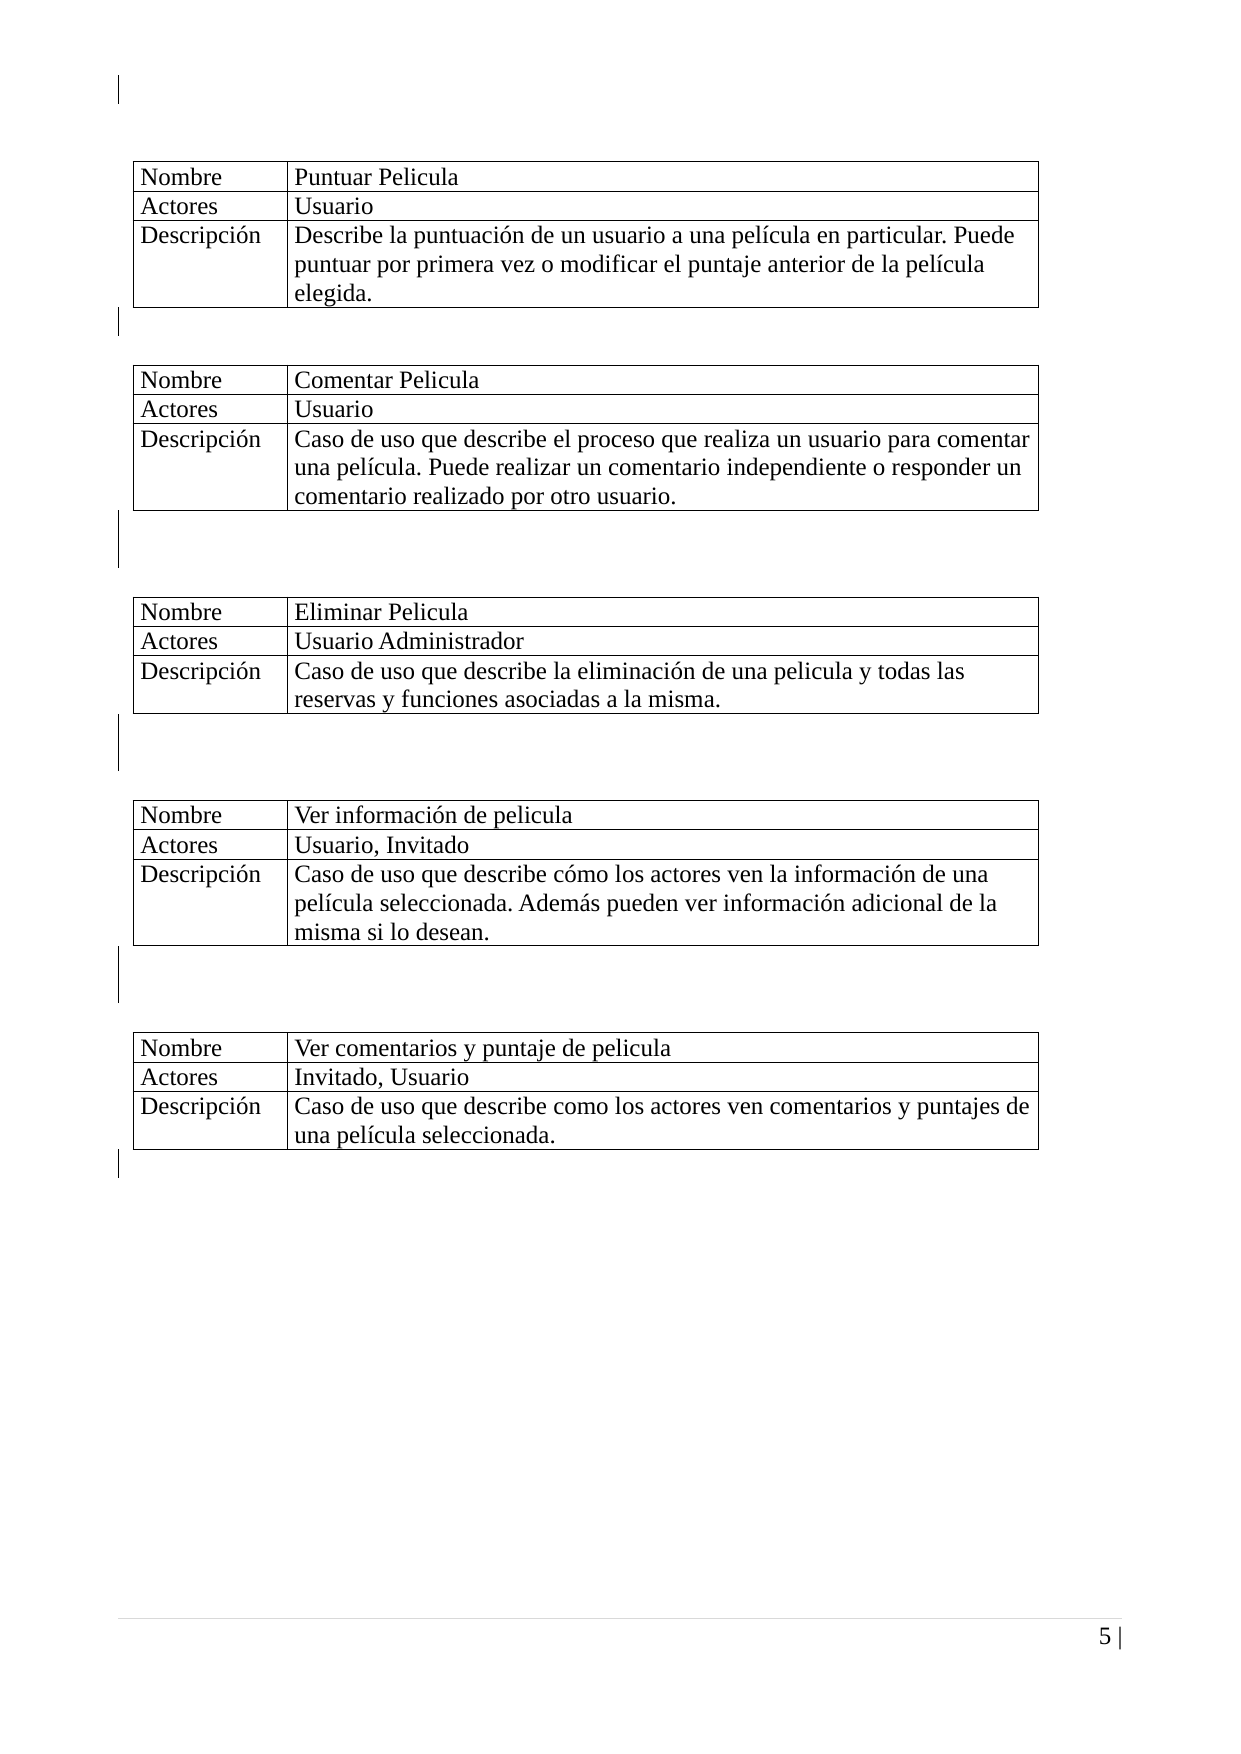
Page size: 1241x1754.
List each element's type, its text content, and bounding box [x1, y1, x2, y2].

table_header Nombre [134, 1033, 287, 1061]
table_cell Descripción [134, 656, 287, 713]
table_header Nombre [134, 598, 287, 626]
table_cell Actores [134, 1063, 287, 1091]
table_cell Describe la puntuación de un usuario a una película en particular. Puede puntuar por primera vez o modificar el puntaje anterior de la película elegida. [288, 221, 1038, 307]
table_header Nombre [134, 801, 287, 829]
table_cell Caso de uso que describe el proceso que realiza un usuario para comentar una película. Puede realizar un comentario independiente o responder un comentario realizado por otro usuario. [288, 424, 1038, 510]
table_header Comentar Pelicula [288, 366, 1038, 394]
table_header Ver comentarios y puntaje de pelicula [288, 1033, 1038, 1061]
table_cell Caso de uso que describe la eliminación de una pelicula y todas las reservas y funciones asociadas a la misma. [288, 656, 1038, 713]
table_cell Actores [134, 192, 287, 220]
table_header Ver información de pelicula [288, 801, 1038, 829]
table_cell Caso de uso que describe como los actores ven comentarios y puntajes de una película seleccionada. [288, 1092, 1038, 1149]
table_cell Usuario Administrador [288, 627, 1038, 655]
table_header Puntuar Pelicula [288, 162, 1038, 191]
table_cell Usuario, Invitado [288, 830, 1038, 858]
table_cell Descripción [134, 1092, 287, 1149]
table_cell Actores [134, 627, 287, 655]
table_header Nombre [134, 366, 287, 394]
table_cell Descripción [134, 424, 287, 510]
table_cell Descripción [134, 860, 287, 945]
table_cell Caso de uso que describe cómo los actores ven la información de una película seleccionada. Además pueden ver información adicional de la misma si lo desean. [288, 860, 1038, 945]
table_cell Invitado, Usuario [288, 1063, 1038, 1091]
table_cell Actores [134, 830, 287, 858]
table_header Eliminar Pelicula [288, 598, 1038, 626]
table_cell Usuario [288, 192, 1038, 220]
table_cell Usuario [288, 395, 1038, 423]
table_cell Descripción [134, 221, 287, 307]
table_cell Actores [134, 395, 287, 423]
table_header Nombre [134, 162, 287, 191]
